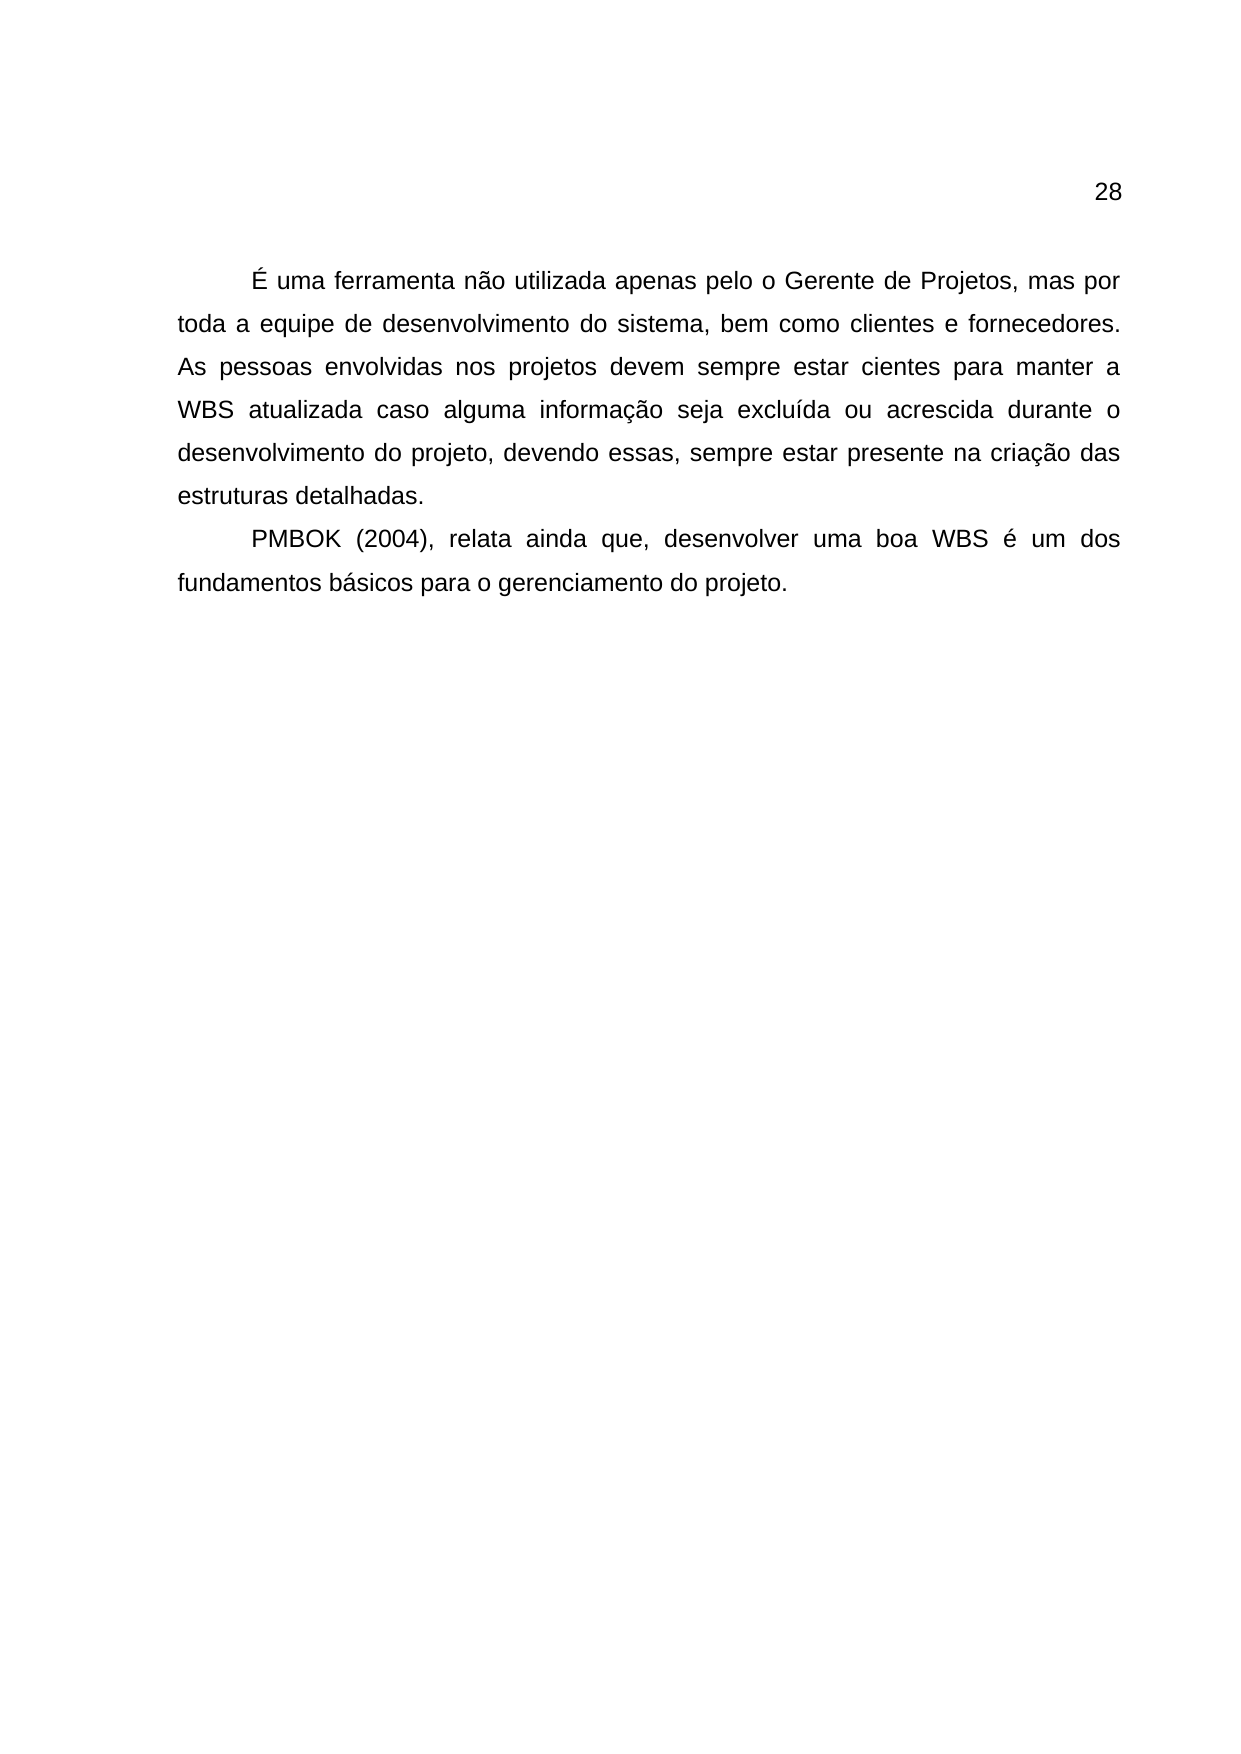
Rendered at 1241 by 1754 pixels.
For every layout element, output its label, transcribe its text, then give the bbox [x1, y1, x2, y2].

text PMBOK (2004), relata ainda que, desenvolver uma boa WBS é um dos fundamentos básicos para o gerenciamento do projeto. [177, 524, 1122, 596]
text É uma ferramenta não utilizada apenas pelo o Gerente de Projetos, mas por toda a equipe de desenvolvimento do sistema, bem como clientes e fornecedores. As pessoas envolvidas nos projetos devem sempre estar cientes para manter a WBS atualizada caso alguma informação seja excluída ou acrescida durante o desenvolvimento do projeto, devendo essas, sempre estar presente na criação das estruturas detalhadas. [177, 266, 1122, 510]
